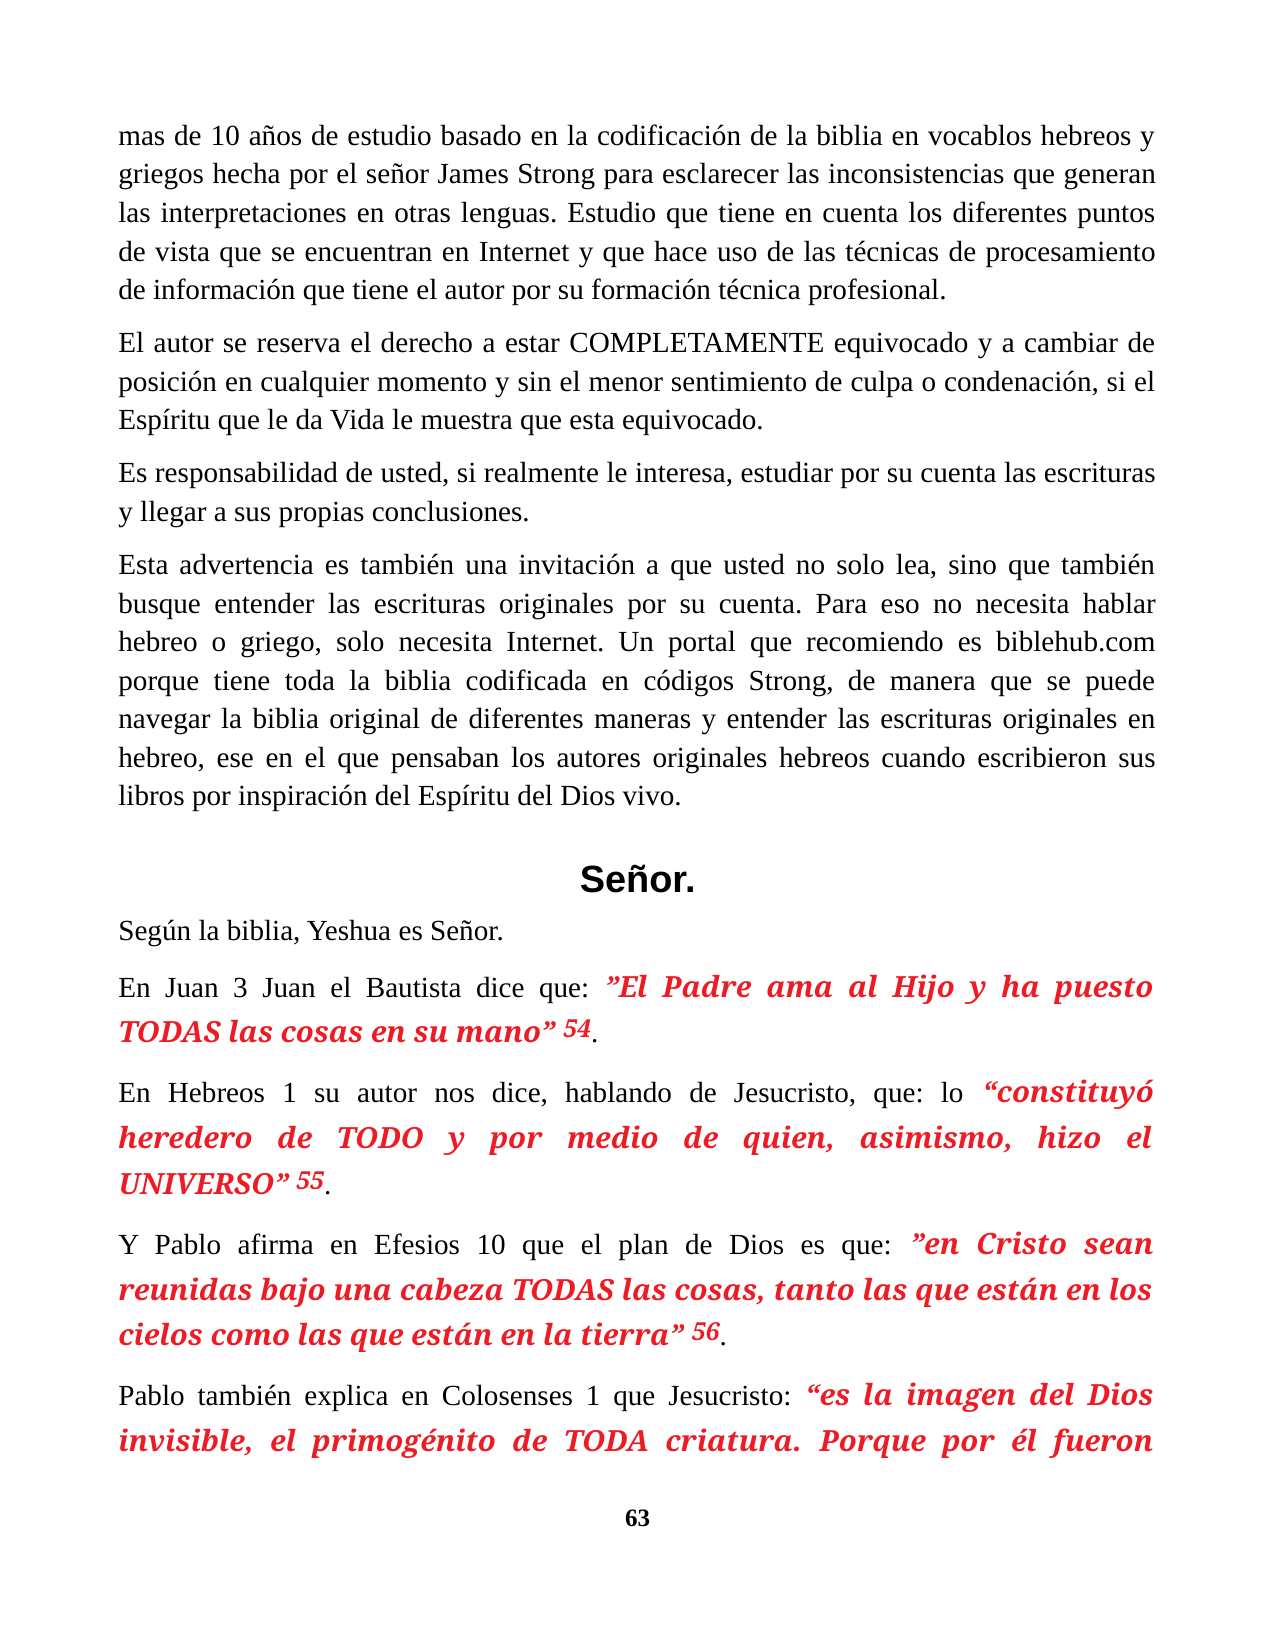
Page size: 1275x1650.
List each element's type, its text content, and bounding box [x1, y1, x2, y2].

text Esta advertencia es también una invitación a que usted no solo lea, sino que también busque entender las escrituras originales por su cuenta. Para eso no necesita hablar hebreo o griego, solo necesita Internet. Un portal que recomiendo es biblehub.com porque tiene toda la biblia codificada en códigos Strong, de manera que se puede navegar la biblia original de diferentes maneras y entender las escrituras originales en hebreo, ese en el que pensaban los autores originales hebreos cuando escribieron sus libros por inspiración del Espíritu del Dios vivo. [118, 547, 1157, 812]
text Y Pablo afirma en Efesios 10 que el plan de Dios es que: ”en Cristo sean reunidas bajo una cabeza TODAS las cosas, tanto las que están en los cielos como las que están en la tierra” . [118, 1223, 1157, 1354]
text Según la biblia, Yeshua es Señor. [118, 913, 1157, 946]
subtitle Señor. [118, 857, 1157, 900]
text Pablo también explica en Colosenses 1 que Jesucristo: “es la imagen del Dios invisible, el primogénito de TODA criatura. Porque por él fueron [118, 1375, 1157, 1460]
text En Juan 3 Juan el Bautista dice que: ”El Padre ama al Hijo y ha puesto TODAS las cosas en su mano” . [118, 966, 1157, 1051]
text El autor se reserva el derecho a estar COMPLETAMENTE equivocado y a cambiar de posición en cualquier momento y sin el menor sentimiento de culpa o condenación, si el Espíritu que le da Vida le muestra que esta equivocado. [118, 325, 1157, 436]
text En Hebreos 1 su autor nos dice, hablando de Jesucristo, que: lo “constituyó heredero de TODO y por medio de quien, asimismo, hizo el UNIVERSO” . [118, 1072, 1157, 1203]
text Es responsabilidad de usted, si realmente le interesa, estudiar por su cuenta las escrituras y llegar a sus propias conclusiones. [118, 456, 1157, 528]
text mas de 10 años de estudio basado en la codificación de la biblia en vocablos hebreos y griegos hecha por el señor James Strong para esclarecer las inconsistencias que generan las interpretaciones en otras lenguas. Estudio que tiene en cuenta los diferentes puntos de vista que se encuentran en Internet y que hace uso de las técnicas de procesamiento de información que tiene el autor por su formación técnica profesional. [118, 118, 1157, 306]
